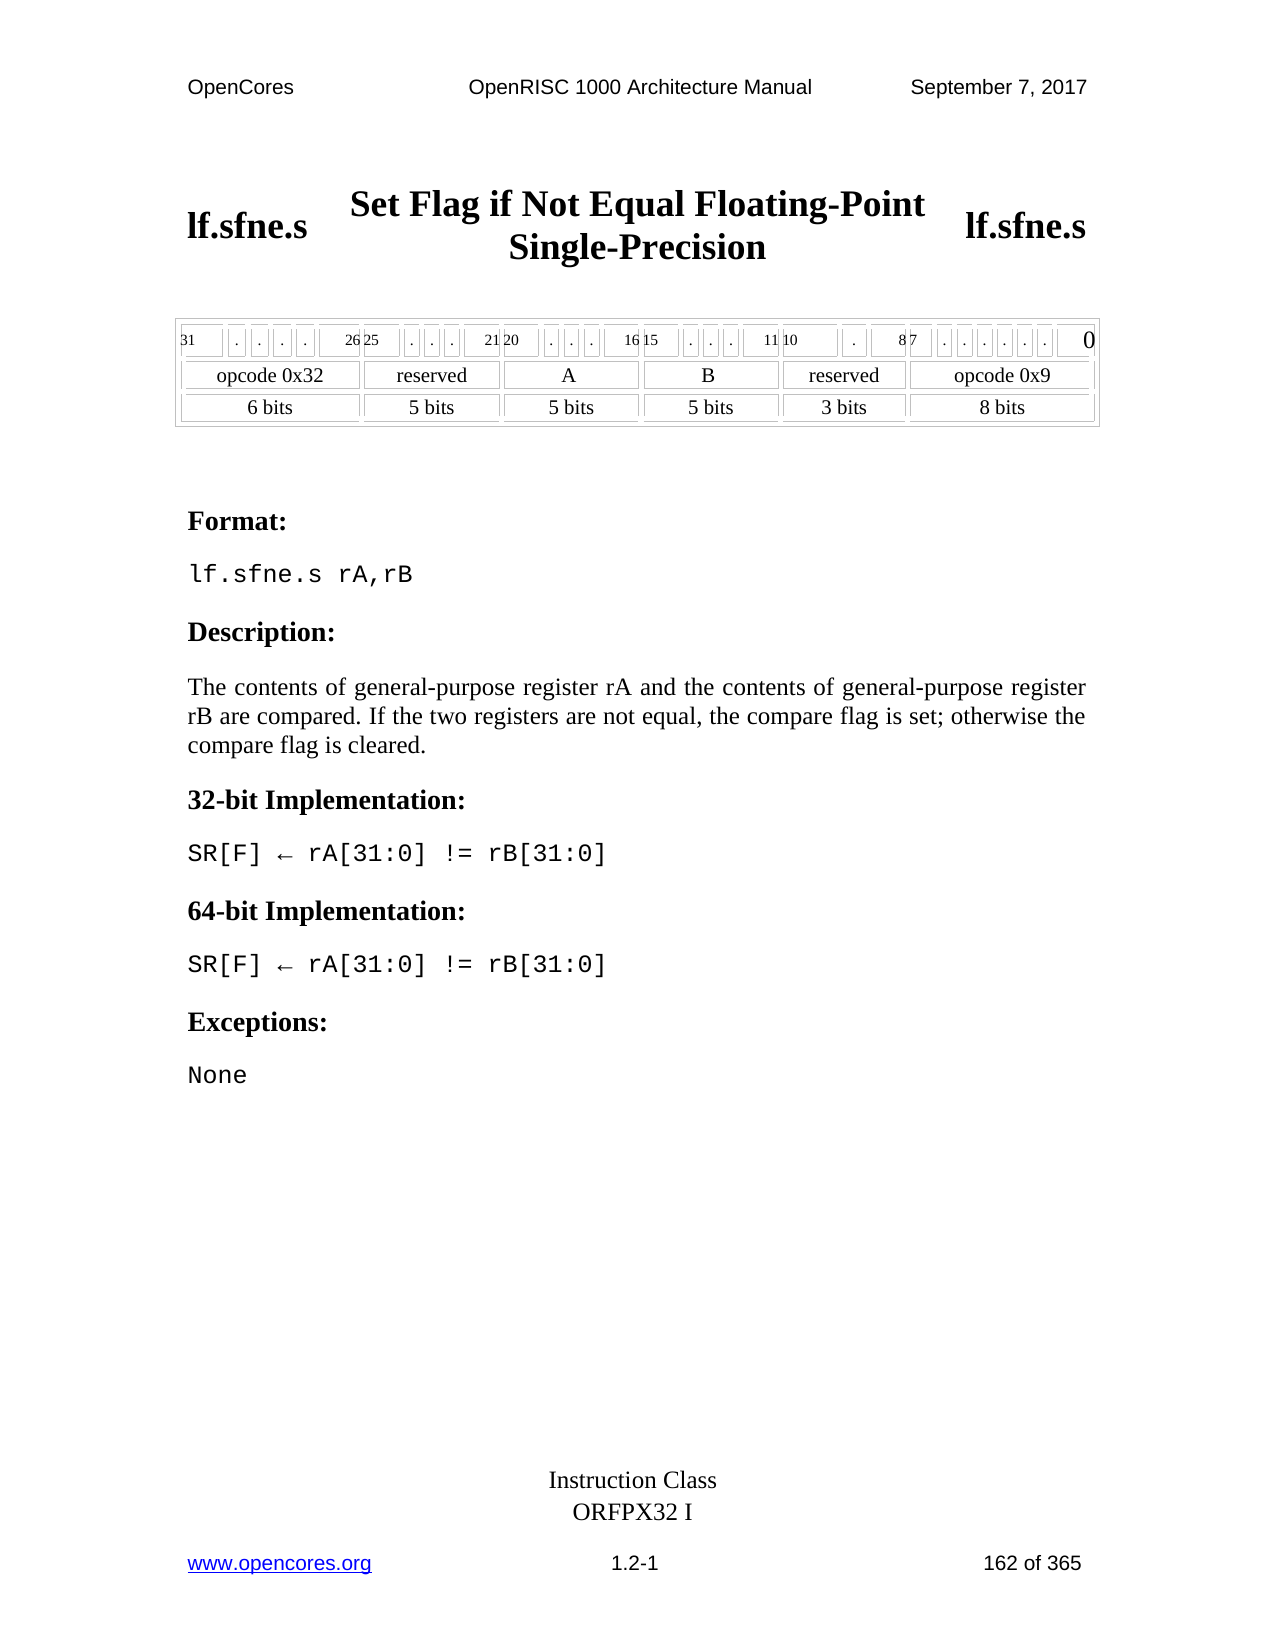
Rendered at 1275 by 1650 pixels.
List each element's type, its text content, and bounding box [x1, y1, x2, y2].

text 64-bit Implementation: [187, 894, 1087, 927]
text SR[F] ← rA[31:0] != rB[31:0] [187, 841, 1087, 869]
text Format: [187, 504, 1087, 536]
text Description: [187, 615, 1087, 647]
text Exceptions: [187, 1005, 1087, 1037]
text SR[F] ← rA[31:0] != rB[31:0] [187, 952, 1087, 980]
text The contents of general-purpose register rA and the contents of general-purpose register rB are compared. If the two registers are not equal, the compare flag is set; otherwise the compare flag is cleared. [187, 672, 1087, 758]
text lf.sfne.s rA,rB [187, 561, 1087, 590]
text 32-bit Implementation: [187, 783, 1087, 816]
text None [187, 1062, 1087, 1091]
